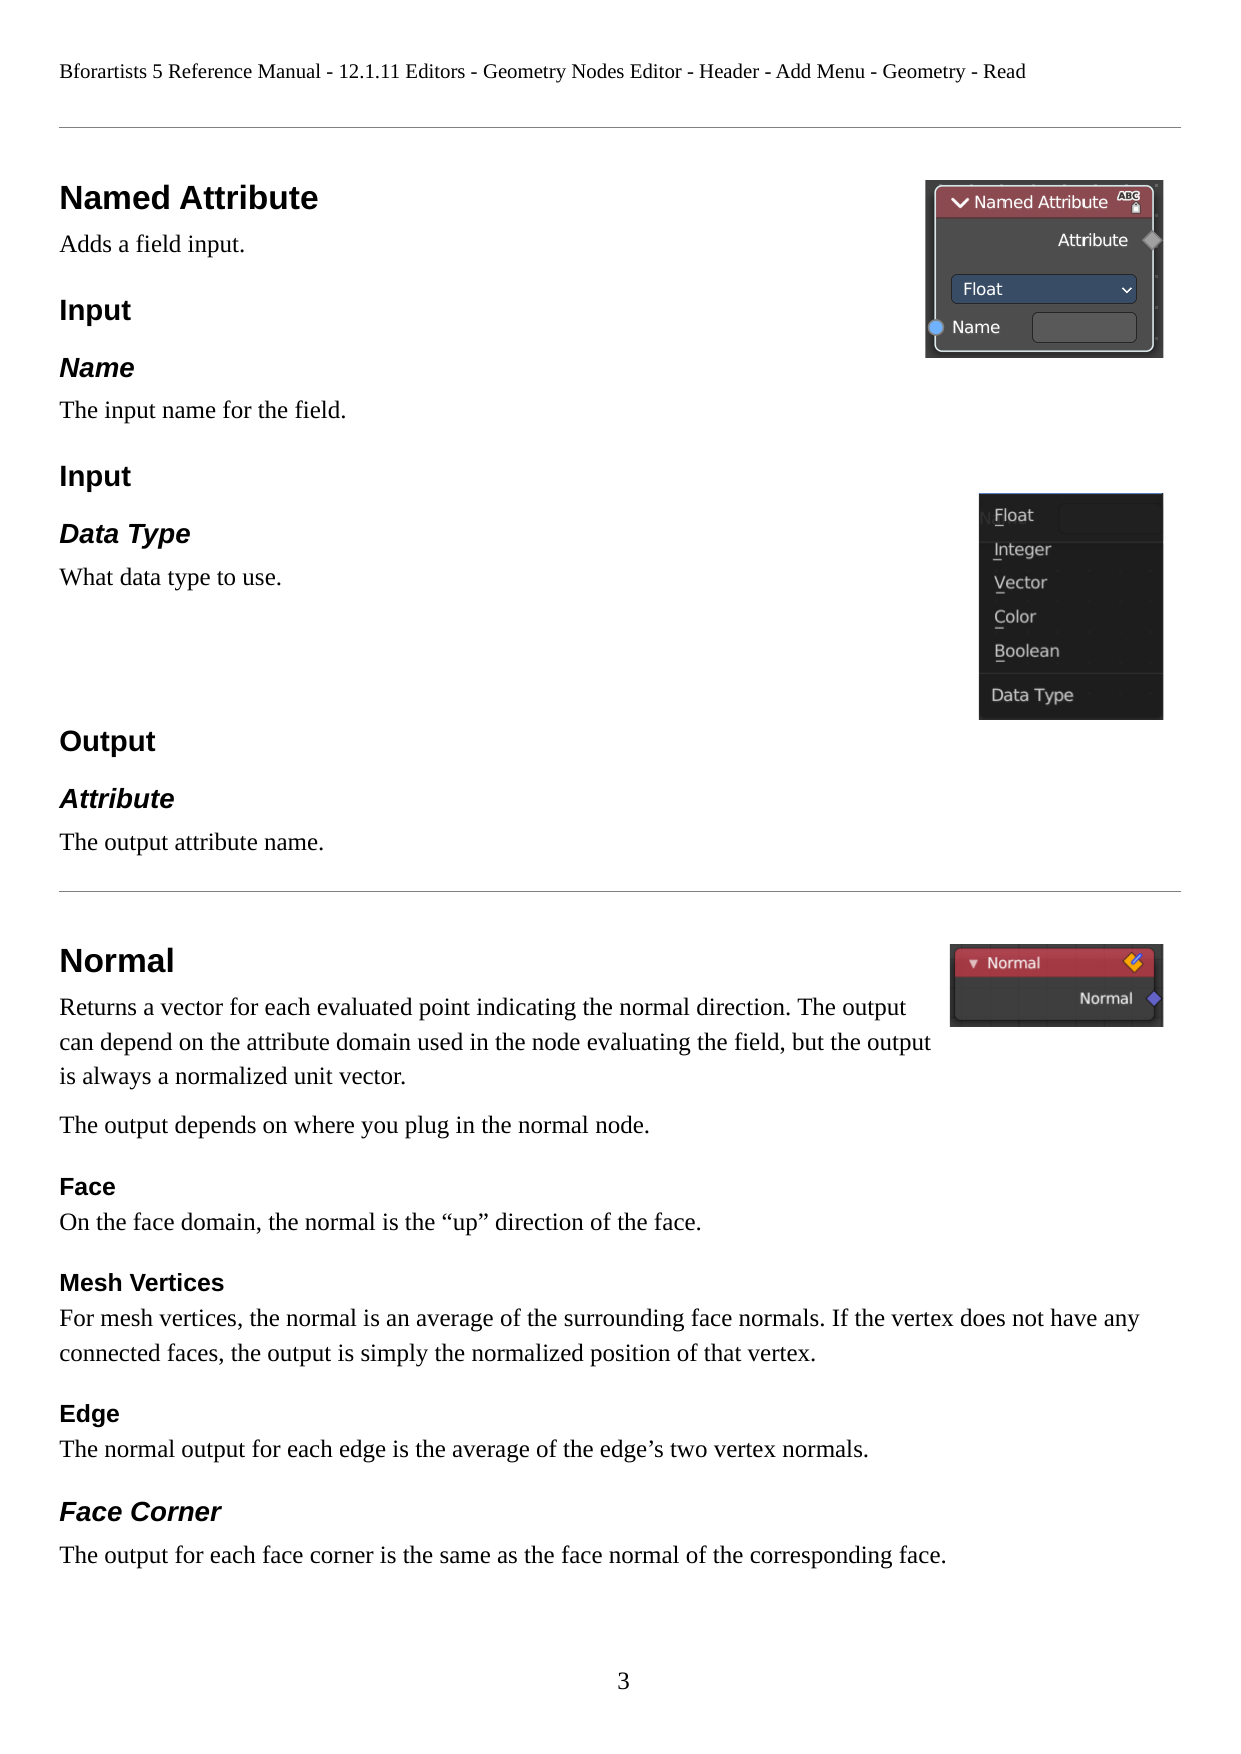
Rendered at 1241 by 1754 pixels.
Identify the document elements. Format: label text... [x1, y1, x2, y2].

picture [949, 944, 1164, 1027]
text What data type to use. [59, 562, 978, 591]
text The output depends on where you plug in the normal node. [59, 1110, 1181, 1139]
subtitle Named Attribute [59, 178, 1181, 216]
subtitle [1164, 292, 1181, 326]
subtitle Mesh Vertices [59, 1268, 1181, 1297]
picture [925, 180, 1164, 358]
text [1164, 562, 1181, 591]
text The output for each face corner is the same as the face normal of the corresponding face. [59, 1540, 1181, 1569]
subtitle Face Corner [59, 1496, 1181, 1527]
subtitle Data Type [59, 518, 978, 550]
subtitle Output [59, 724, 1181, 758]
text [1164, 229, 1181, 257]
subtitle Attribute [59, 783, 1181, 815]
text For mesh vertices, the normal is an average of the surrounding face normals. If the vertex does not have any connected faces, the output is simply the normalized position of that vertex. [59, 1303, 1181, 1366]
subtitle Face [59, 1172, 1181, 1201]
subtitle Normal [59, 941, 1181, 980]
text Adds a field input. [59, 229, 925, 257]
text Returns a vector for each evaluated point indicating the normal direction. The output can depend on the attribute domain used in the node evaluating the field, but the output is always a normalized unit vector. [59, 992, 1181, 1090]
text The input name for the field. [59, 396, 1181, 424]
text The output attribute name. [59, 827, 1181, 856]
subtitle Edge [59, 1399, 1181, 1428]
text The normal output for each edge is the average of the edge’s two vertex normals. [59, 1434, 1181, 1463]
subtitle Input [59, 292, 925, 326]
picture [978, 493, 1164, 720]
subtitle Input [59, 459, 1181, 493]
text On the face domain, the normal is the “up” direction of the face. [59, 1207, 1181, 1236]
subtitle [1164, 518, 1181, 550]
subtitle Name [59, 351, 1181, 383]
